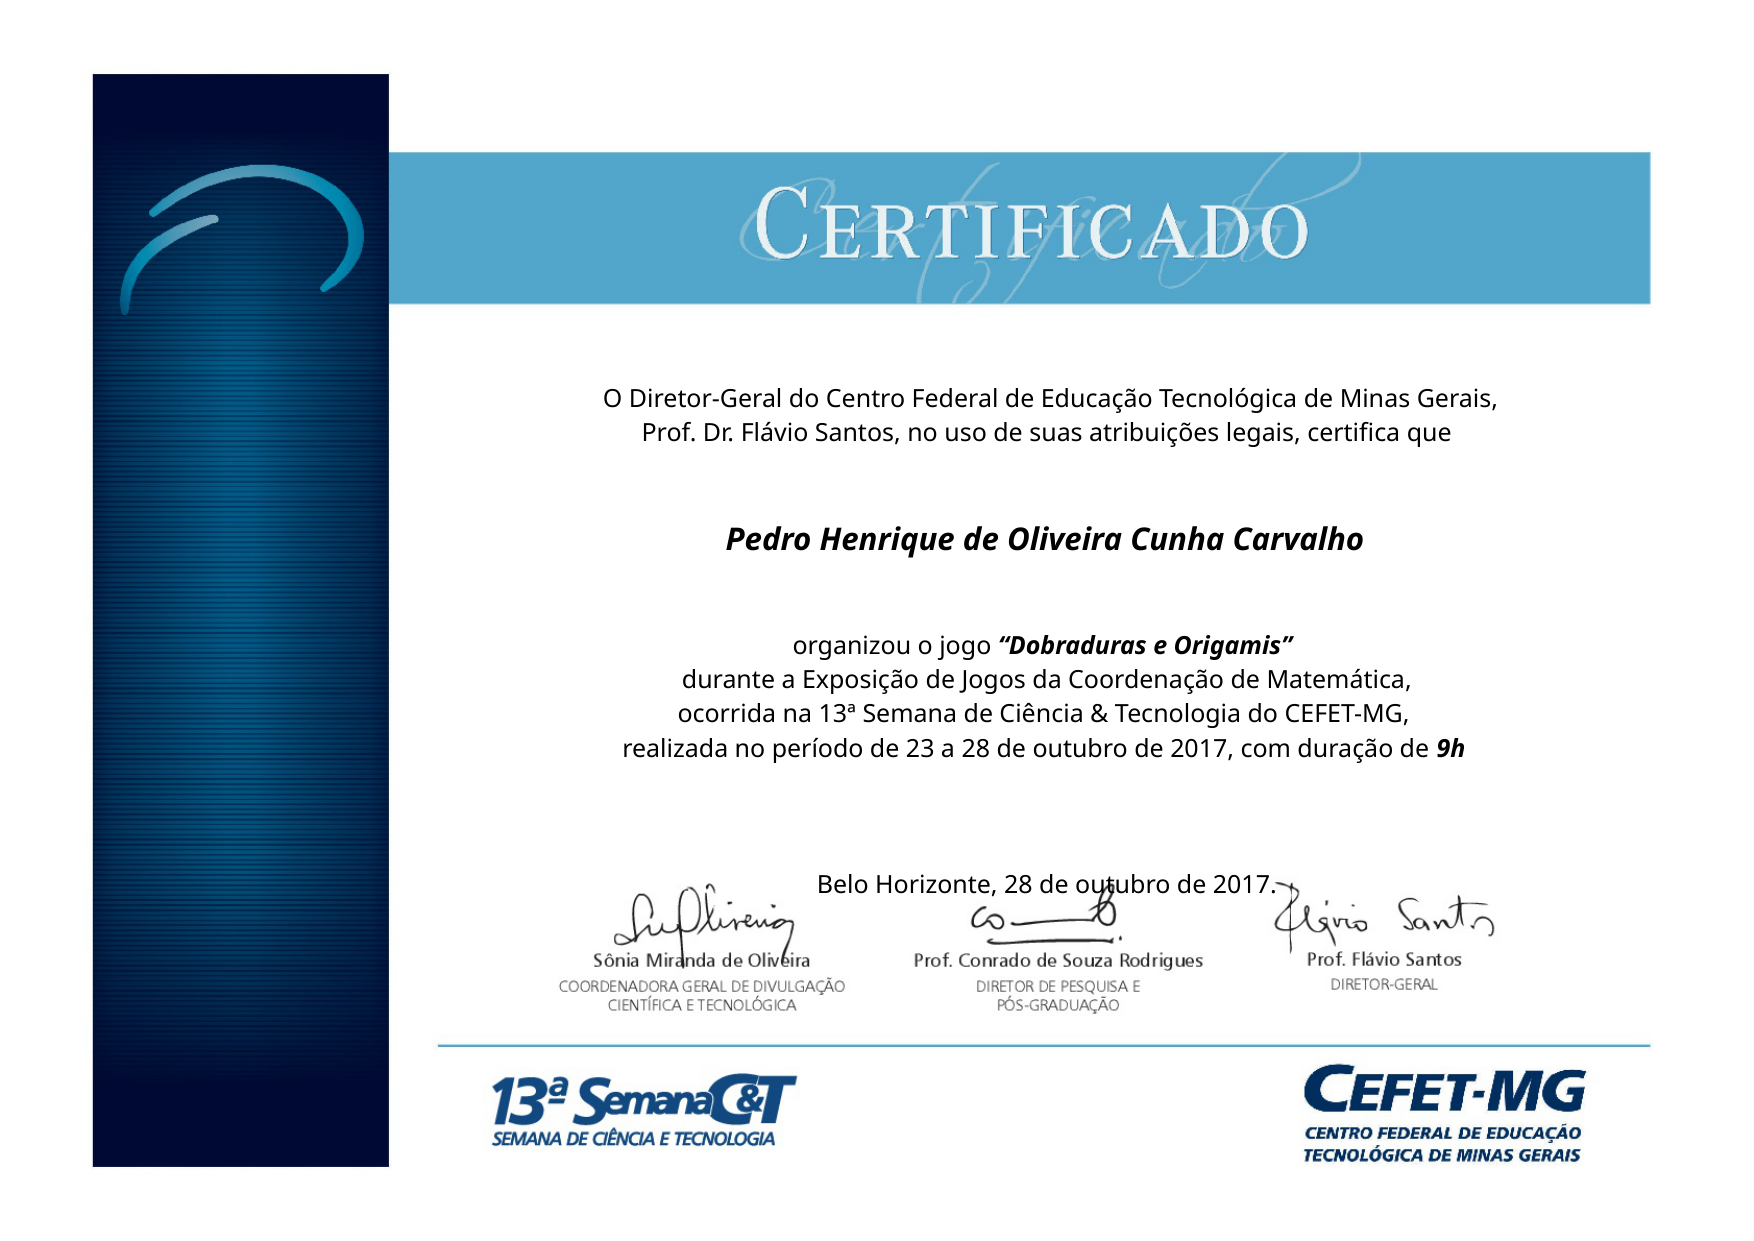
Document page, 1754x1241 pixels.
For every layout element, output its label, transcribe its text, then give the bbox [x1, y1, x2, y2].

text O Diretor-Geral do Centro Federal de Educação Tecnológica de Minas Gerais, [0, 381, 1754, 415]
text ocorrida na 13ª Semana de Ciência & Tecnologia do CEFET-MG, [340, 696, 1754, 730]
text organizou o jogo “Dobraduras e Origamis” [340, 628, 1754, 662]
text Prof. Dr. Flávio Santos, no uso de suas atribuições legais, certifica que [340, 415, 1754, 449]
picture [476, 449, 1277, 517]
picture [476, 220, 1277, 381]
picture [476, 901, 1277, 1021]
text realizada no período de 23 a 28 de outubro de 2017, com duração de 9h [340, 730, 1754, 764]
text Pedro Henrique de Oliveira Cunha Carvalho [340, 517, 1754, 560]
text durante a Exposição de Jogos da Coordenação de Matemática, [340, 662, 1754, 696]
picture [476, 560, 1277, 628]
picture [476, 764, 1277, 866]
text Belo Horizonte, 28 de outubro de 2017. [340, 866, 1754, 901]
